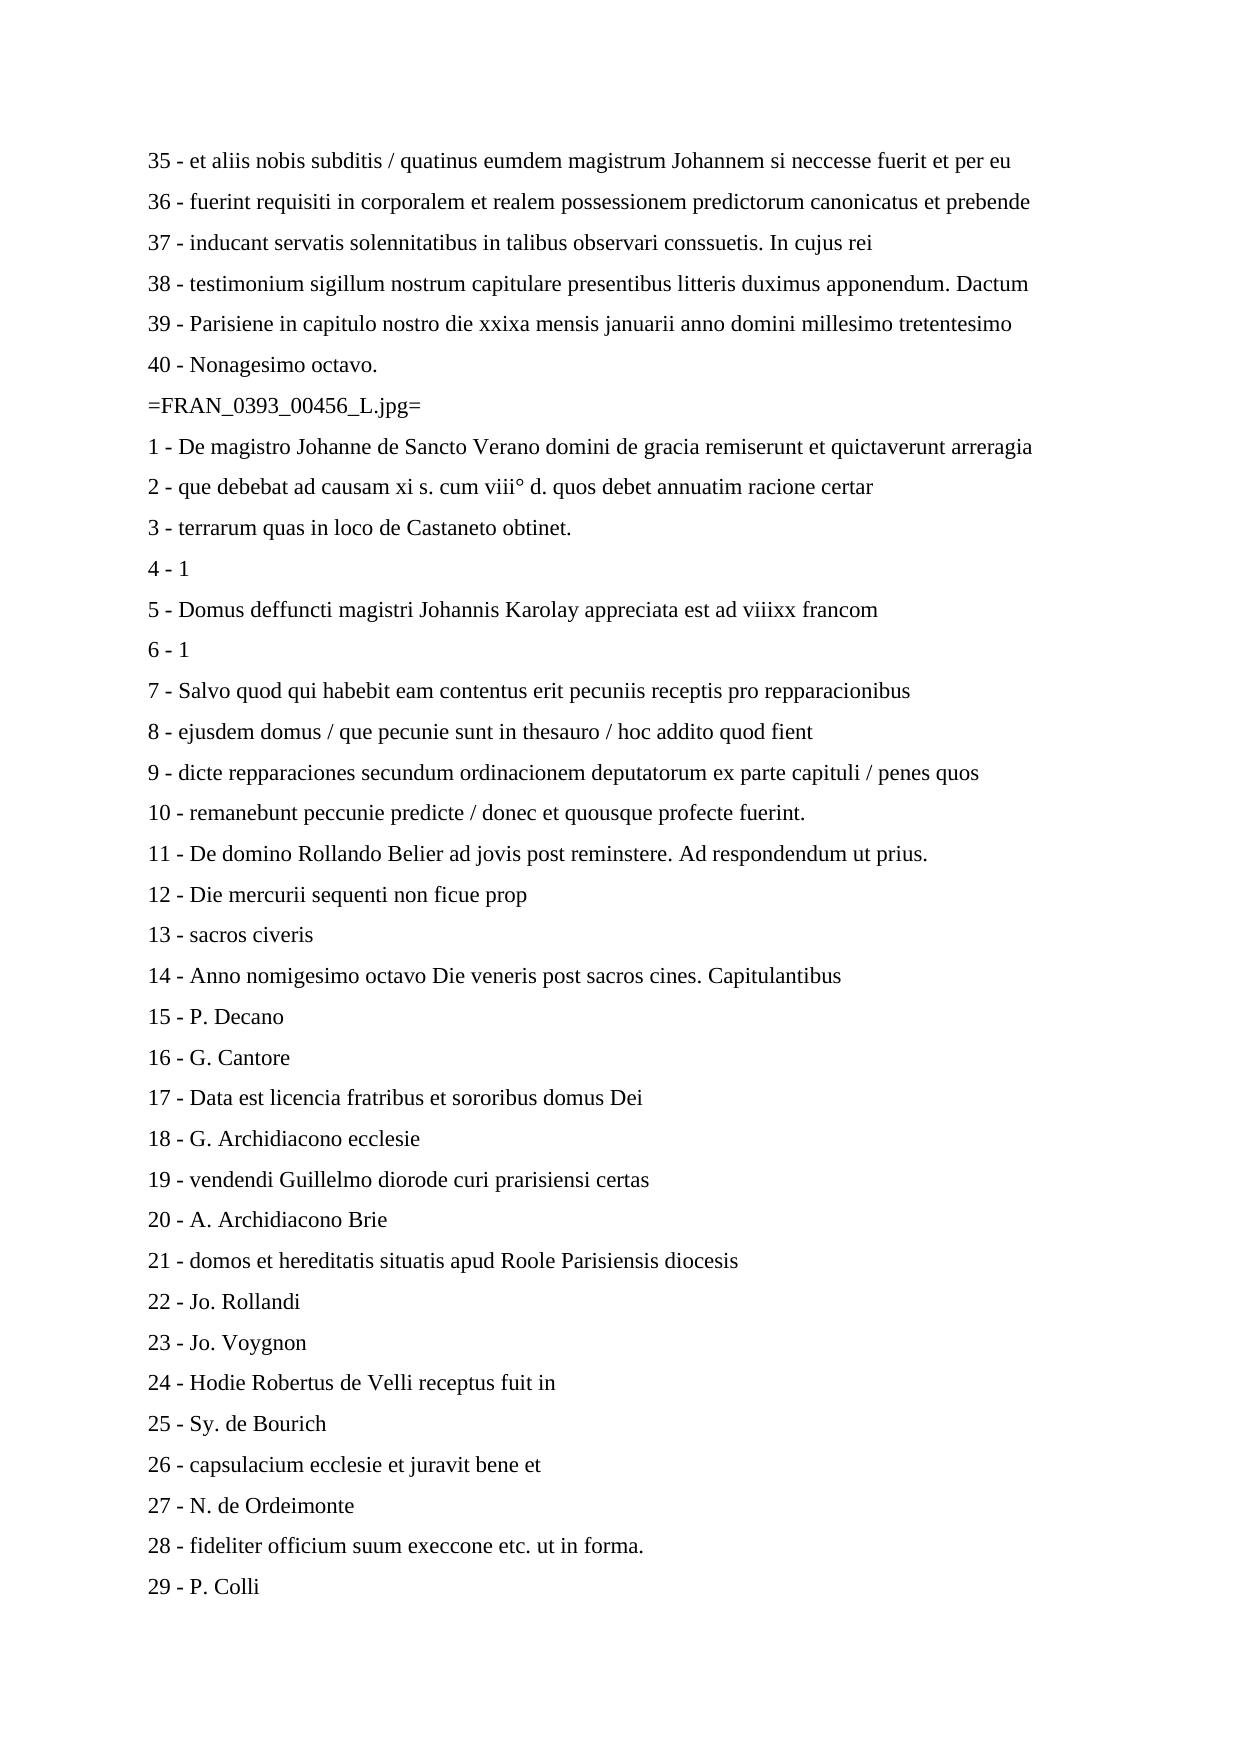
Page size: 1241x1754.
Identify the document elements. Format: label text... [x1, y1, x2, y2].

text 6 - 1 [148, 636, 1093, 663]
text 15 - P. Decano [148, 1003, 1093, 1029]
text 18 - G. Archidiacono ecclesie [148, 1125, 1093, 1151]
text 19 - vendendi Guillelmo diorode curi prarisiensi certas [148, 1166, 1093, 1192]
text 26 - capsulacium ecclesie et juravit bene et [148, 1451, 1093, 1477]
text 17 - Data est licencia fratribus et sororibus domus Dei [148, 1084, 1093, 1111]
text 23 - Jo. Voygnon [148, 1329, 1093, 1355]
text 25 - Sy. de Bourich [148, 1410, 1093, 1437]
text 16 - G. Cantore [148, 1044, 1093, 1070]
text 35 - et aliis nobis subditis / quatinus eumdem magistrum Johannem si neccesse fuerit et per eu [148, 148, 1093, 174]
text 8 - ejusdem domus / que pecunie sunt in thesauro / hoc addito quod fient [148, 718, 1093, 744]
text 13 - sacros civeris [148, 921, 1093, 948]
text 27 - N. de Ordeimonte [148, 1492, 1093, 1518]
text 11 - De domino Rollando Belier ad jovis post reminstere. Ad respondendum ut prius. [148, 840, 1093, 866]
text 2 - que debebat ad causam xi s. cum viii° d. quos debet annuatim racione certar [148, 473, 1093, 500]
text 29 - P. Colli [148, 1573, 1093, 1599]
text 12 - Die mercurii sequenti non ficue prop [148, 881, 1093, 907]
text 9 - dicte repparaciones secundum ordinacionem deputatorum ex parte capituli / penes quos [148, 758, 1093, 785]
text 20 - A. Archidiacono Brie [148, 1207, 1093, 1233]
text 7 - Salvo quod qui habebit eam contentus erit pecuniis receptis pro repparacionibus [148, 677, 1093, 703]
text =FRAN_0393_00456_L.jpg= [148, 392, 1093, 418]
text 37 - inducant servatis solennitatibus in talibus observari conssuetis. In cujus rei [148, 229, 1093, 255]
text 24 - Hodie Robertus de Velli receptus fuit in [148, 1369, 1093, 1396]
text 4 - 1 [148, 555, 1093, 581]
text 3 - terrarum quas in loco de Castaneto obtinet. [148, 514, 1093, 541]
text 5 - Domus deffuncti magistri Johannis Karolay appreciata est ad viiixx francom [148, 596, 1093, 622]
text 28 - fideliter officium suum execcone etc. ut in forma. [148, 1532, 1093, 1559]
text 10 - remanebunt peccunie predicte / donec et quousque profecte fuerint. [148, 799, 1093, 826]
text 39 - Parisiene in capitulo nostro die xxixa mensis januarii anno domini millesimo tretentesimo [148, 311, 1093, 337]
text 1 - De magistro Johanne de Sancto Verano domini de gracia remiserunt et quictaverunt arreragia [148, 433, 1093, 459]
text 22 - Jo. Rollandi [148, 1288, 1093, 1314]
text 36 - fuerint requisiti in corporalem et realem possessionem predictorum canonicatus et prebende [148, 188, 1093, 215]
text 21 - domos et hereditatis situatis apud Roole Parisiensis diocesis [148, 1247, 1093, 1274]
text 38 - testimonium sigillum nostrum capitulare presentibus litteris duximus apponendum. Dactum [148, 270, 1093, 296]
text 14 - Anno nomigesimo octavo Die veneris post sacros cines. Capitulantibus [148, 962, 1093, 988]
text 40 - Nonagesimo octavo. [148, 351, 1093, 378]
